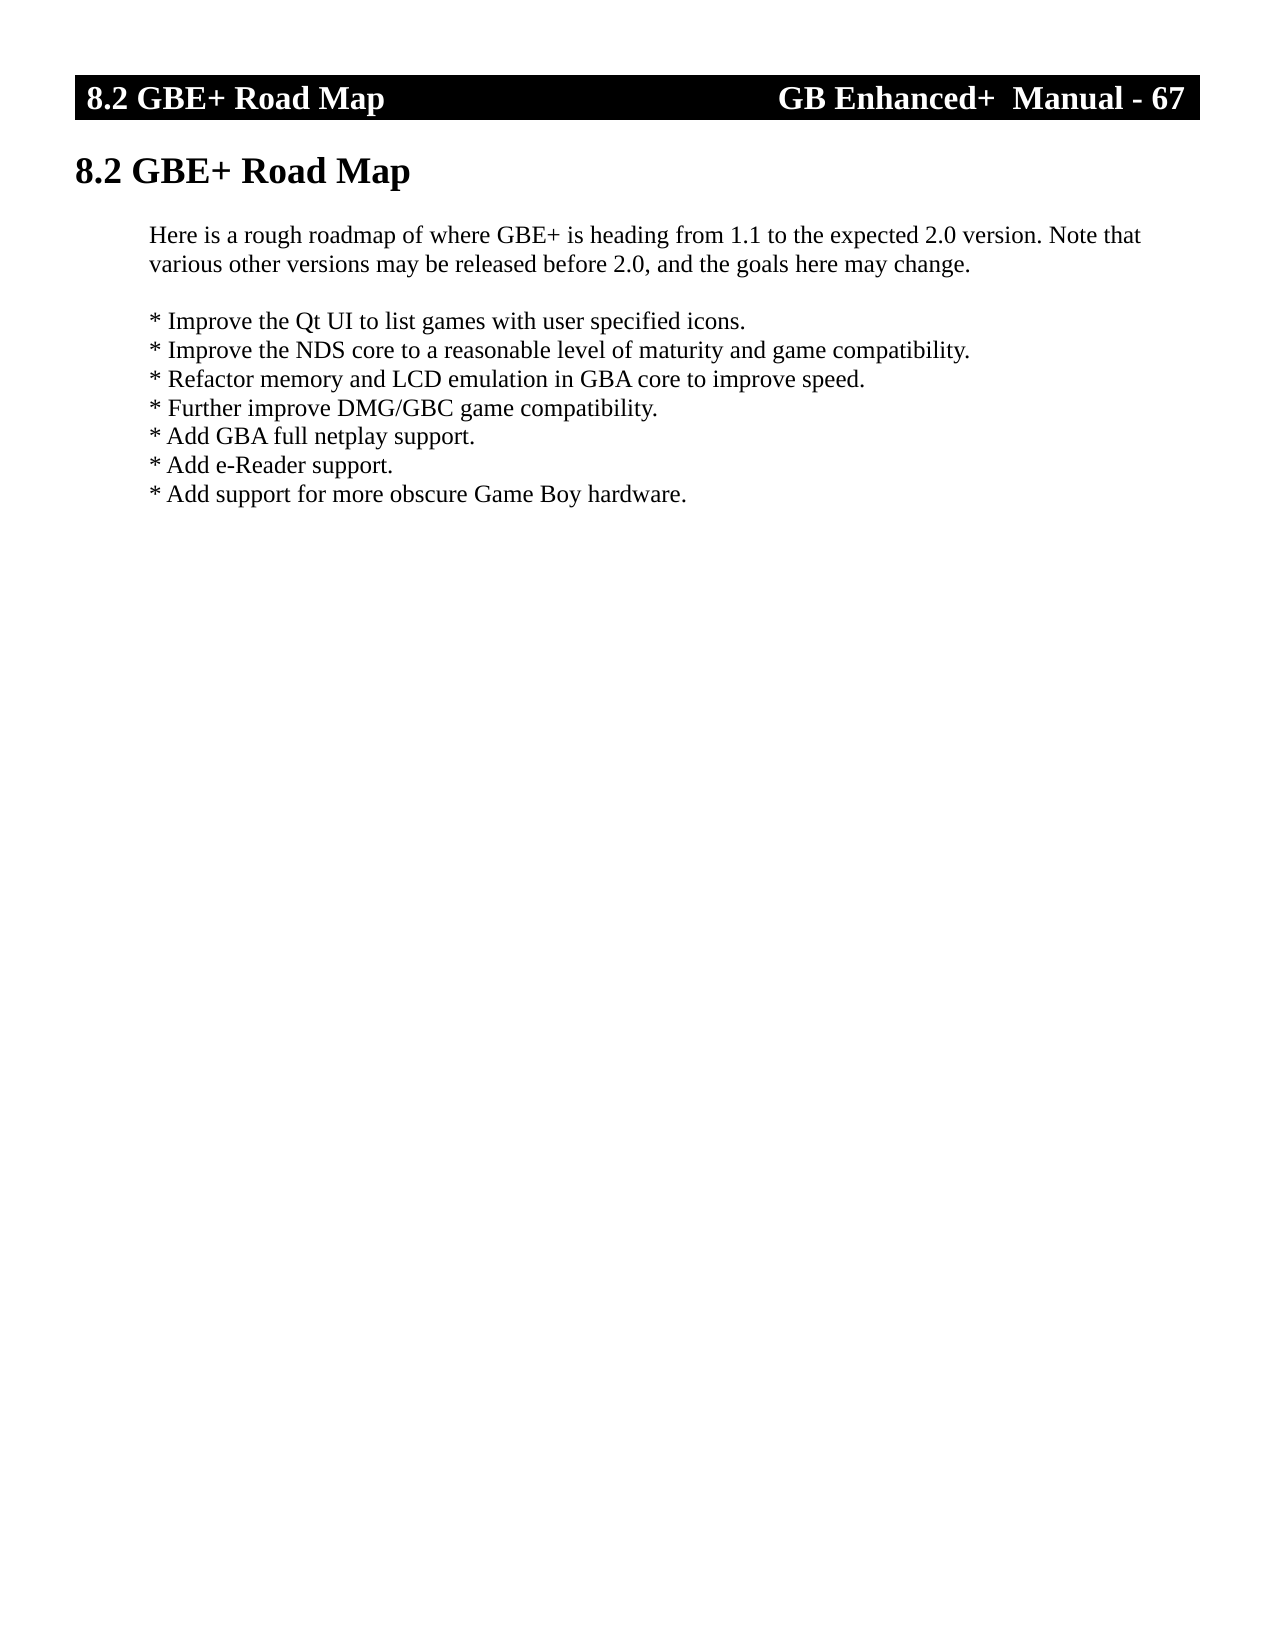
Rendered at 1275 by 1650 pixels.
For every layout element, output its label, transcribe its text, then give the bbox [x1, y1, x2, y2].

text * Add GBA full netplay support. [75, 421, 1200, 450]
text * Improve the Qt UI to list games with user specified icons. [75, 306, 1200, 335]
text * Add support for more obscure Game Boy hardware. [75, 479, 1200, 508]
text 8.2 GBE+ Road Map [75, 148, 1200, 191]
text * Refactor memory and LCD emulation in GBA core to improve speed. [75, 364, 1200, 393]
text * Further improve DMG/GBC game compatibility. [75, 393, 1200, 421]
text * Improve the NDS core to a reasonable level of maturity and game compatibility. [75, 335, 1200, 364]
text Here is a rough roadmap of where GBE+ is heading from 1.1 to the expected 2.0 version. Note that various other versions may be released before 2.0, and the goals here may change. [75, 220, 1200, 278]
text * Add e-Reader support. [75, 450, 1200, 479]
text 8.2 GBE+ Road Map GB Enhanced+ Manual - 67 [75, 75, 1200, 119]
